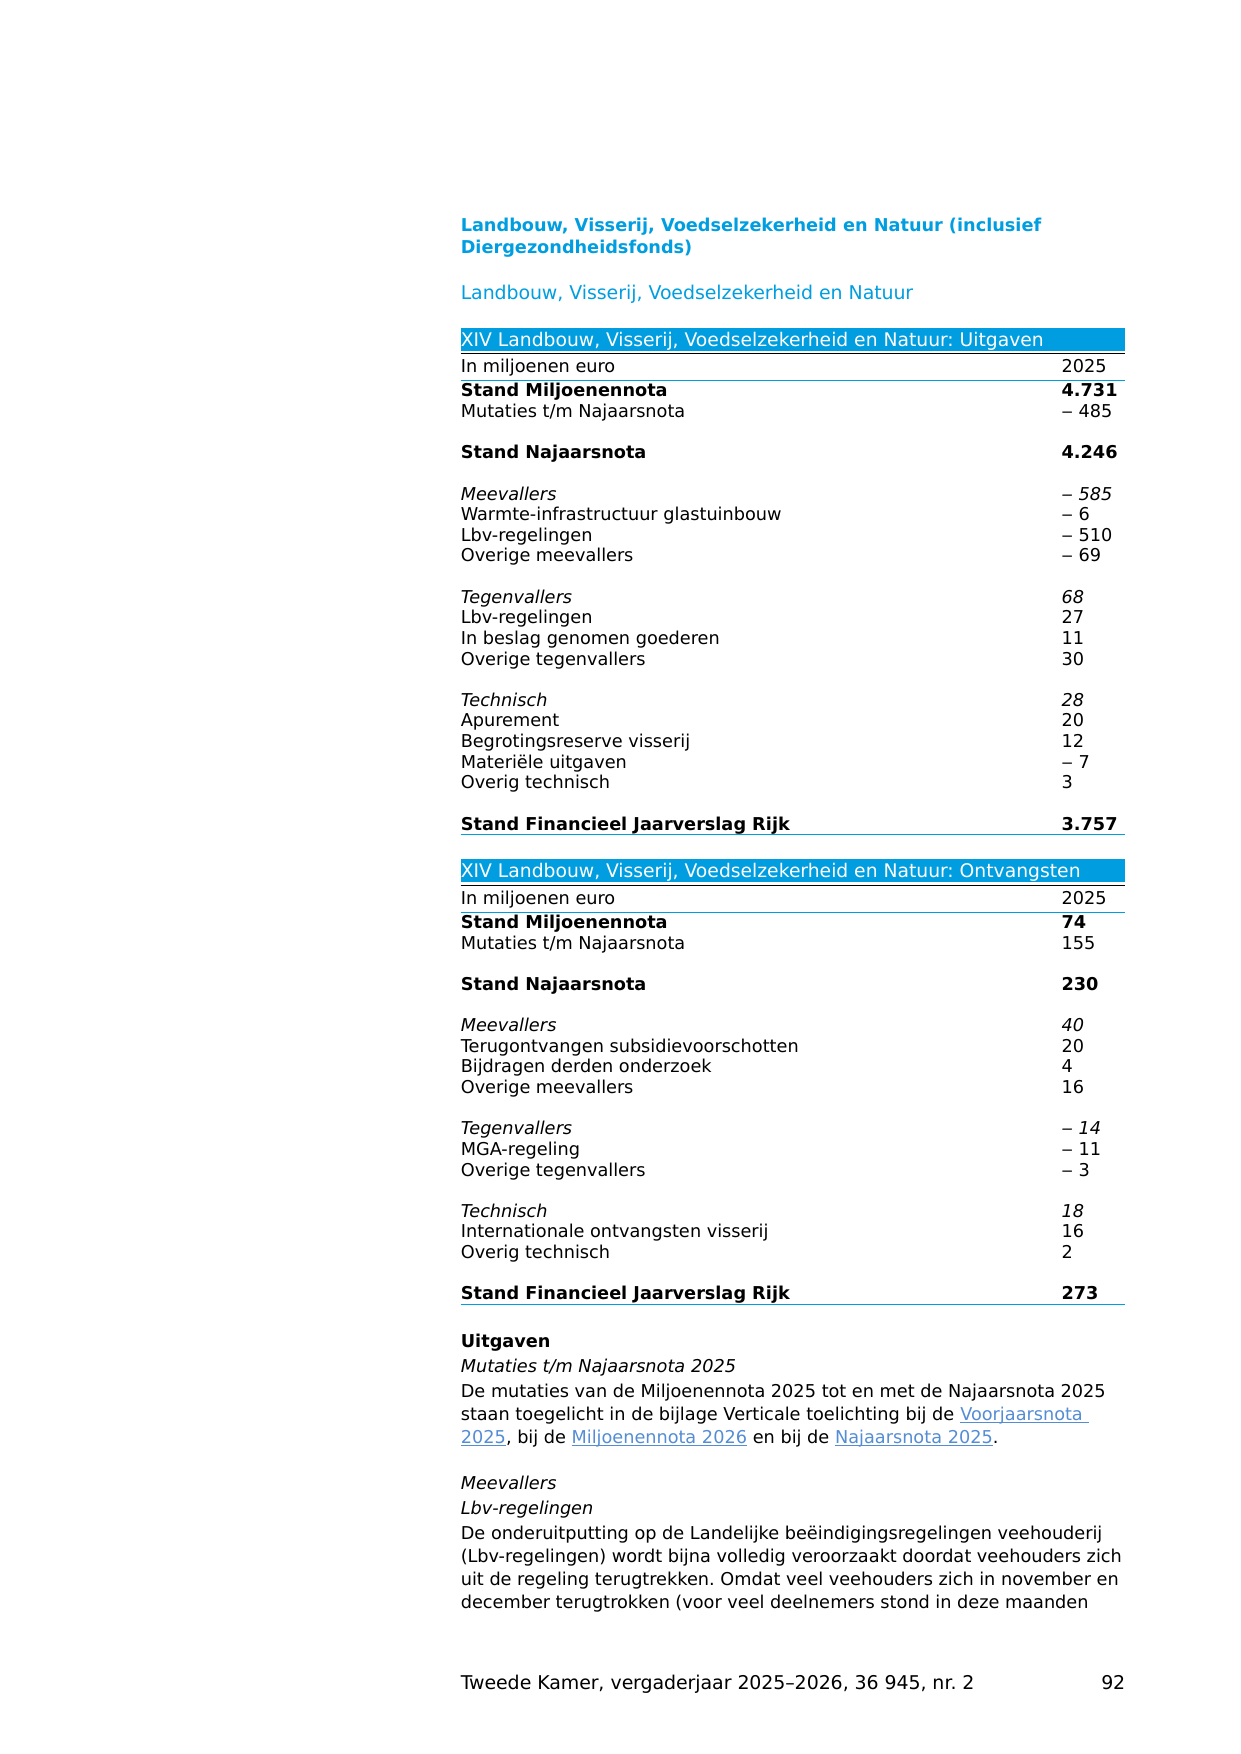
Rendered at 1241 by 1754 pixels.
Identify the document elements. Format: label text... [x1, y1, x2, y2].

table_cell [1059, 1263, 1125, 1283]
table_cell ‒ 7 [1059, 752, 1125, 772]
text Uitgaven [461, 1329, 1125, 1352]
table_cell Mutaties t/m Najaarsnota [461, 401, 1058, 422]
table_cell [461, 669, 1058, 690]
table_cell ‒ 485 [1059, 401, 1125, 422]
table_cell [461, 1180, 1058, 1201]
table_cell [1059, 463, 1125, 483]
table_cell Tegenvallers [461, 587, 1058, 607]
table_cell 2025 [1059, 354, 1125, 380]
table_cell Technisch [461, 1201, 1058, 1221]
table_cell Internationale ontvangsten visserij [461, 1221, 1058, 1242]
table_cell 2025 [1059, 886, 1125, 912]
table_cell 230 [1059, 974, 1125, 994]
table_cell ‒ 11 [1059, 1139, 1125, 1159]
table_cell 18 [1059, 1201, 1125, 1221]
text De onderuitputting op de Landelijke beëindigingsregelingen veehouderij (Lbv-regelingen) wordt bijna volledig veroorzaakt doordat veehouders zich uit de regeling terugtrekken. Omdat veel veehouders zich in november en december terugtrokken (voor veel deelnemers stond in deze maanden [461, 1521, 1125, 1613]
table_cell Apurement [461, 710, 1058, 731]
text Meevallers [461, 1471, 1125, 1494]
table_cell ‒ 510 [1059, 525, 1125, 545]
table_cell 2 [1059, 1242, 1125, 1263]
table_cell [1059, 566, 1125, 587]
table_cell Stand Miljoenennota [461, 381, 1058, 401]
table_cell 4 [1059, 1056, 1125, 1077]
table_cell [461, 422, 1058, 442]
table_cell MGA-regeling [461, 1139, 1058, 1159]
table_cell [461, 995, 1058, 1015]
table_cell In miljoenen euro [461, 886, 1058, 912]
table_cell [461, 566, 1058, 587]
table_cell Lbv-regelingen [461, 607, 1058, 628]
text Lbv-regelingen [461, 1496, 1125, 1519]
table_cell Mutaties t/m Najaarsnota [461, 933, 1058, 953]
text Mutaties t/m Najaarsnota 2025 [461, 1354, 1125, 1377]
table_cell [1059, 995, 1125, 1015]
table_cell 27 [1059, 607, 1125, 628]
table_cell Stand Financieel Jaarverslag Rijk [461, 1283, 1058, 1304]
table_cell 40 [1059, 1015, 1125, 1036]
table_cell [461, 1263, 1058, 1283]
table_cell [1059, 422, 1125, 442]
table_cell Overige tegenvallers [461, 649, 1058, 669]
table_cell 4.246 [1059, 442, 1125, 463]
table_cell 28 [1059, 690, 1125, 710]
table_cell [461, 463, 1058, 483]
table_cell 30 [1059, 649, 1125, 669]
table_cell [1059, 669, 1125, 690]
table_cell 12 [1059, 731, 1125, 752]
table_cell Overige tegenvallers [461, 1160, 1058, 1180]
table_cell Bijdragen derden onderzoek [461, 1056, 1058, 1077]
table_cell 74 [1059, 913, 1125, 933]
table_cell Lbv-regelingen [461, 525, 1058, 545]
table_cell [461, 793, 1058, 813]
table_cell In beslag genomen goederen [461, 628, 1058, 648]
table_cell 155 [1059, 933, 1125, 953]
title Landbouw, Visserij, Voedselzekerheid en Natuur [461, 282, 1125, 304]
table_cell Tegenvallers [461, 1118, 1058, 1139]
table_cell Technisch [461, 690, 1058, 710]
table_cell [1059, 1098, 1125, 1118]
title Landbouw, Visserij, Voedselzekerheid en Natuur (inclusief Diergezondheidsfonds) [461, 213, 1125, 258]
table_cell Overig technisch [461, 772, 1058, 793]
table_cell Materiële uitgaven [461, 752, 1058, 772]
table_cell 11 [1059, 628, 1125, 648]
table_cell 4.731 [1059, 381, 1125, 401]
table_cell [1059, 793, 1125, 813]
table_cell ‒ 6 [1059, 504, 1125, 525]
table_cell [461, 953, 1058, 974]
table_cell 20 [1059, 710, 1125, 731]
table_cell Meevallers [461, 484, 1058, 504]
table_cell ‒ 3 [1059, 1160, 1125, 1180]
table_cell [1059, 953, 1125, 974]
table_cell 273 [1059, 1283, 1125, 1304]
table_cell Stand Financieel Jaarverslag Rijk [461, 814, 1058, 834]
table_cell 3.757 [1059, 814, 1125, 834]
table_cell Overig technisch [461, 1242, 1058, 1263]
table_cell ‒ 69 [1059, 545, 1125, 566]
table_cell Stand Miljoenennota [461, 913, 1058, 933]
table_cell In miljoenen euro [461, 354, 1058, 380]
table_cell ‒ 585 [1059, 484, 1125, 504]
table_cell 68 [1059, 587, 1125, 607]
table_cell 16 [1059, 1221, 1125, 1242]
table_cell 3 [1059, 772, 1125, 793]
table_cell ‒ 14 [1059, 1118, 1125, 1139]
table_cell [1059, 1180, 1125, 1201]
table_cell Overige meevallers [461, 545, 1058, 566]
table_cell Terugontvangen subsidievoorschotten [461, 1036, 1058, 1056]
table_cell [461, 1098, 1058, 1118]
table_cell Stand Najaarsnota [461, 442, 1058, 463]
table_cell 16 [1059, 1077, 1125, 1098]
table_cell Overige meevallers [461, 1077, 1058, 1098]
table_cell Begrotingsreserve visserij [461, 731, 1058, 752]
table_cell 20 [1059, 1036, 1125, 1056]
table_cell Stand Najaarsnota [461, 974, 1058, 994]
text De mutaties van de Miljoenennota 2025 tot en met de Najaarsnota 2025 staan toegelicht in de bijlage Verticale toelichting bij de Voorjaarsnota 2025, bij de Miljoenennota 2026 en bij de Najaarsnota 2025. [461, 1379, 1125, 1448]
table_cell Meevallers [461, 1015, 1058, 1036]
table_cell Warmte-infrastructuur glastuinbouw [461, 504, 1058, 525]
